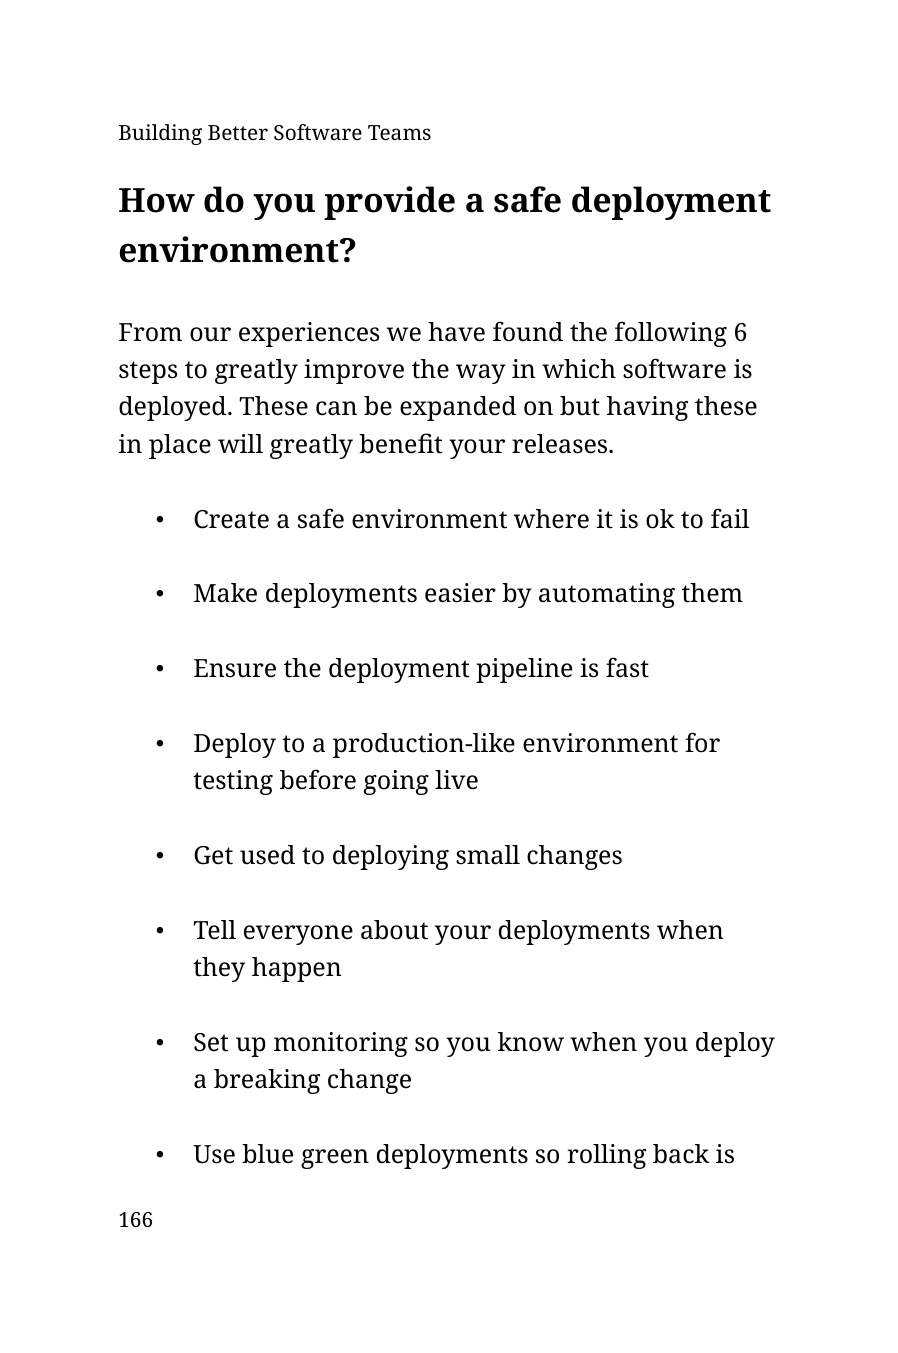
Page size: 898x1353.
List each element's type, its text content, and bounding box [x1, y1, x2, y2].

text From our experiences we have found the following 6 steps to greatly improve the way in which software is deployed. These can be expanded on but having these in place will greatly benefit your releases. [118, 314, 779, 461]
list Get used to deploying small changes [156, 838, 779, 872]
list Ensure the deployment pipeline is fast [156, 651, 779, 685]
list Set up monitoring so you know when you deploy a breaking change [156, 1025, 779, 1096]
list Tell everyone about your deployments when they happen [156, 913, 779, 984]
list Deploy to a production-like environment for testing before going live [156, 726, 779, 797]
subtitle How do you provide a safe deployment environment? [118, 177, 779, 272]
list Create a safe environment where it is ok to fail [156, 501, 779, 535]
list Use blue green deployments so rolling back is [156, 1137, 779, 1171]
list Make deployments easier by automating them [156, 576, 779, 610]
